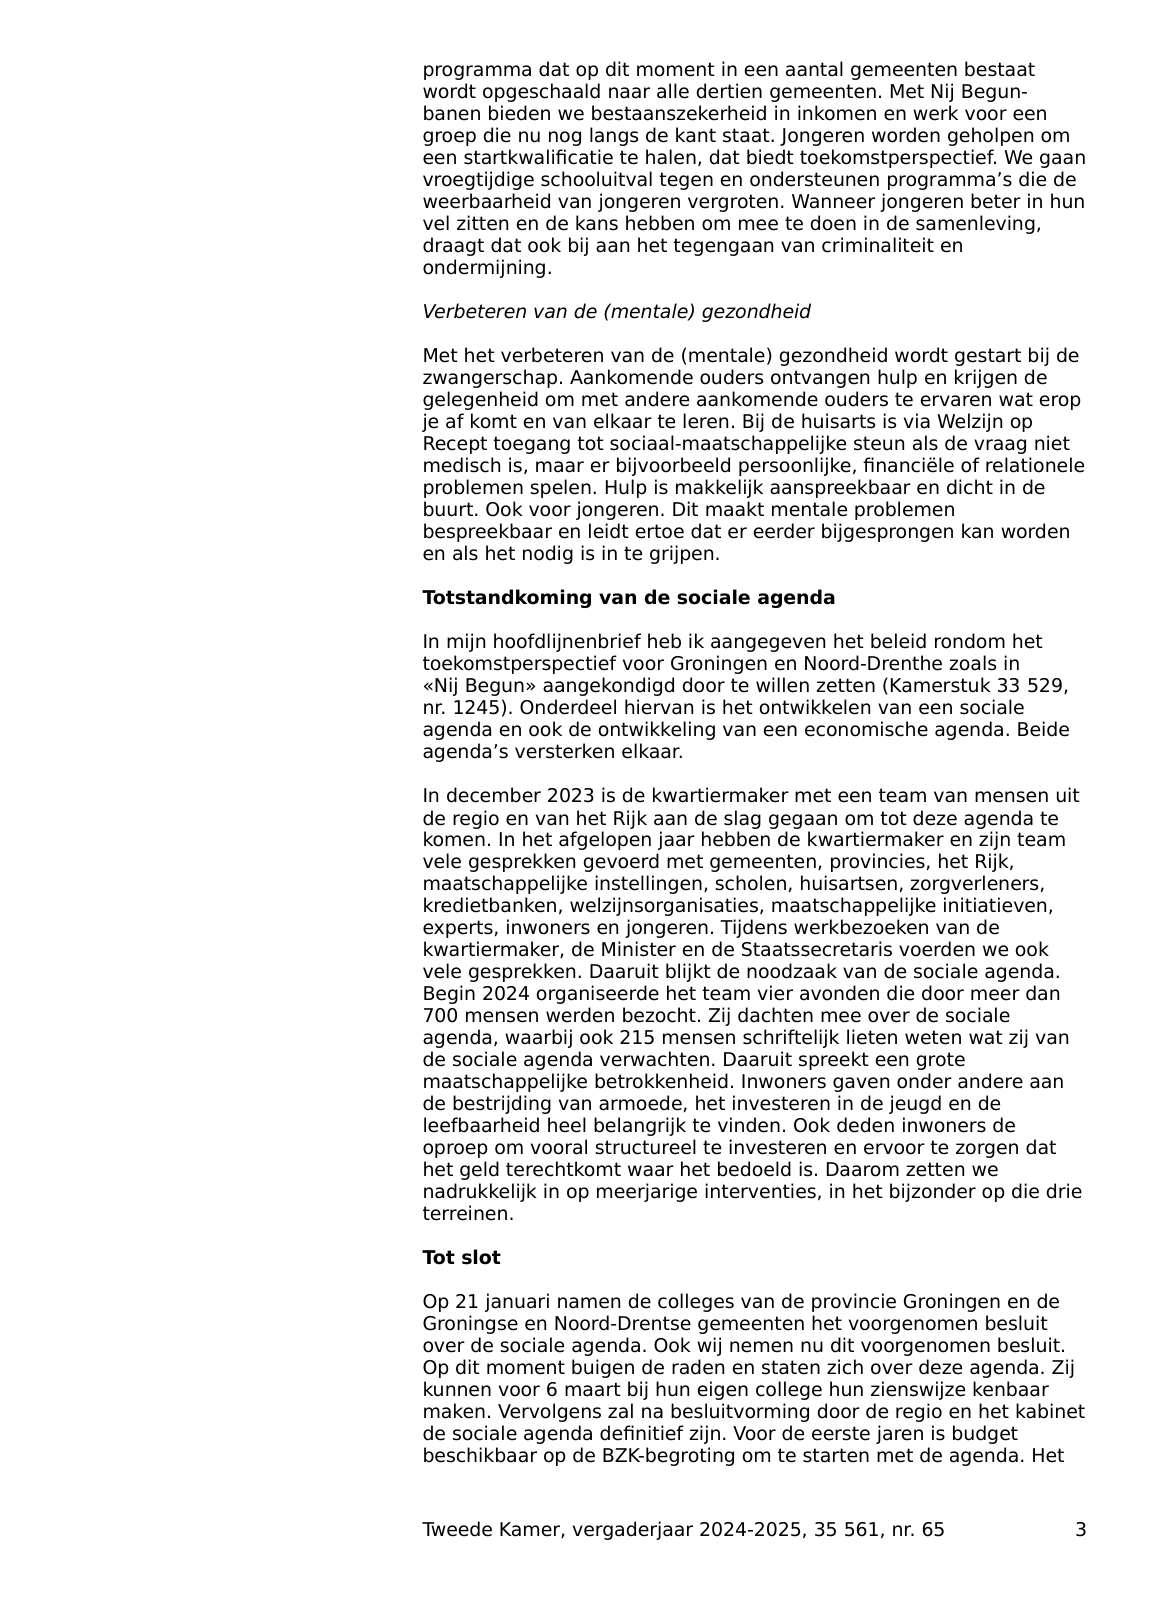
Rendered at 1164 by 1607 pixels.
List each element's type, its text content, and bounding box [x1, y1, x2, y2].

text In december 2023 is de kwartiermaker met een team van mensen uit de regio en van het Rijk aan de slag gegaan om tot deze agenda te komen. In het afgelopen jaar hebben de kwartiermaker en zijn team vele gesprekken gevoerd met gemeenten, provincies, het Rijk, maatschappelijke instellingen, scholen, huisartsen, zorgverleners, kredietbanken, welzijnsorganisaties, maatschappelijke initiatieven, experts, inwoners en jongeren. Tijdens werkbezoeken van de kwartiermaker, de Minister en de Staatssecretaris voerden we ook vele gesprekken. Daaruit blijkt de noodzaak van de sociale agenda. Begin 2024 organiseerde het team vier avonden die door meer dan 700 mensen werden bezocht. Zij dachten mee over de sociale agenda, waarbij ook 215 mensen schriftelijk lieten weten wat zij van de sociale agenda verwachten. Daaruit spreekt een grote maatschappelijke betrokkenheid. Inwoners gaven onder andere aan de bestrijding van armoede, het investeren in de jeugd en de leefbaarheid heel belangrijk te vinden. Ook deden inwoners de oproep om vooral structureel te investeren en ervoor te zorgen dat het geld terechtkomt waar het bedoeld is. Daarom zetten we nadrukkelijk in op meerjarige interventies, in het bijzonder op die drie terreinen. [422, 785, 1087, 1225]
subtitle Tot slot [422, 1247, 1087, 1269]
text In mijn hoofdlijnenbrief heb ik aangegeven het beleid rondom het toekomstperspectief voor Groningen en Noord-Drenthe zoals in «Nij Begun» aangekondigd door te willen zetten (Kamerstuk 33 529, nr. 1245). Onderdeel hiervan is het ontwikkelen van een sociale agenda en ook de ontwikkeling van een economische agenda. Beide agenda’s versterken elkaar. [422, 631, 1087, 763]
subtitle Totstandkoming van de sociale agenda [422, 587, 1087, 609]
text Met het verbeteren van de (mentale) gezondheid wordt gestart bij de zwangerschap. Aankomende ouders ontvangen hulp en krijgen de gelegenheid om met andere aankomende ouders te ervaren wat erop je af komt en van elkaar te leren. Bij de huisarts is via Welzijn op Recept toegang tot sociaal-maatschappelijke steun als de vraag niet medisch is, maar er bijvoorbeeld persoonlijke, financiële of relationele problemen spelen. Hulp is makkelijk aanspreekbaar en dicht in de buurt. Ook voor jongeren. Dit maakt mentale problemen bespreekbaar en leidt ertoe dat er eerder bijgesprongen kan worden en als het nodig is in te grijpen. [422, 345, 1087, 565]
subtitle Verbeteren van de (mentale) gezondheid [422, 301, 1087, 323]
text Op 21 januari namen de colleges van de provincie Groningen en de Groningse en Noord-Drentse gemeenten het voorgenomen besluit over de sociale agenda. Ook wij nemen nu dit voorgenomen besluit. Op dit moment buigen de raden en staten zich over deze agenda. Zij kunnen voor 6 maart bij hun eigen college hun zienswijze kenbaar maken. Vervolgens zal na besluitvorming door de regio en het kabinet de sociale agenda definitief zijn. Voor de eerste jaren is budget beschikbaar op de BZK-begroting om te starten met de agenda. Het [422, 1291, 1087, 1467]
text programma dat op dit moment in een aantal gemeenten bestaat wordt opgeschaald naar alle dertien gemeenten. Met Nij Begun-banen bieden we bestaanszekerheid in inkomen en werk voor een groep die nu nog langs de kant staat. Jongeren worden geholpen om een startkwalificatie te halen, dat biedt toekomstperspectief. We gaan vroegtijdige schooluitval tegen en ondersteunen programma’s die de weerbaarheid van jongeren vergroten. Wanneer jongeren beter in hun vel zitten en de kans hebben om mee te doen in de samenleving, draagt dat ook bij aan het tegengaan van criminaliteit en ondermijning. [422, 59, 1087, 279]
